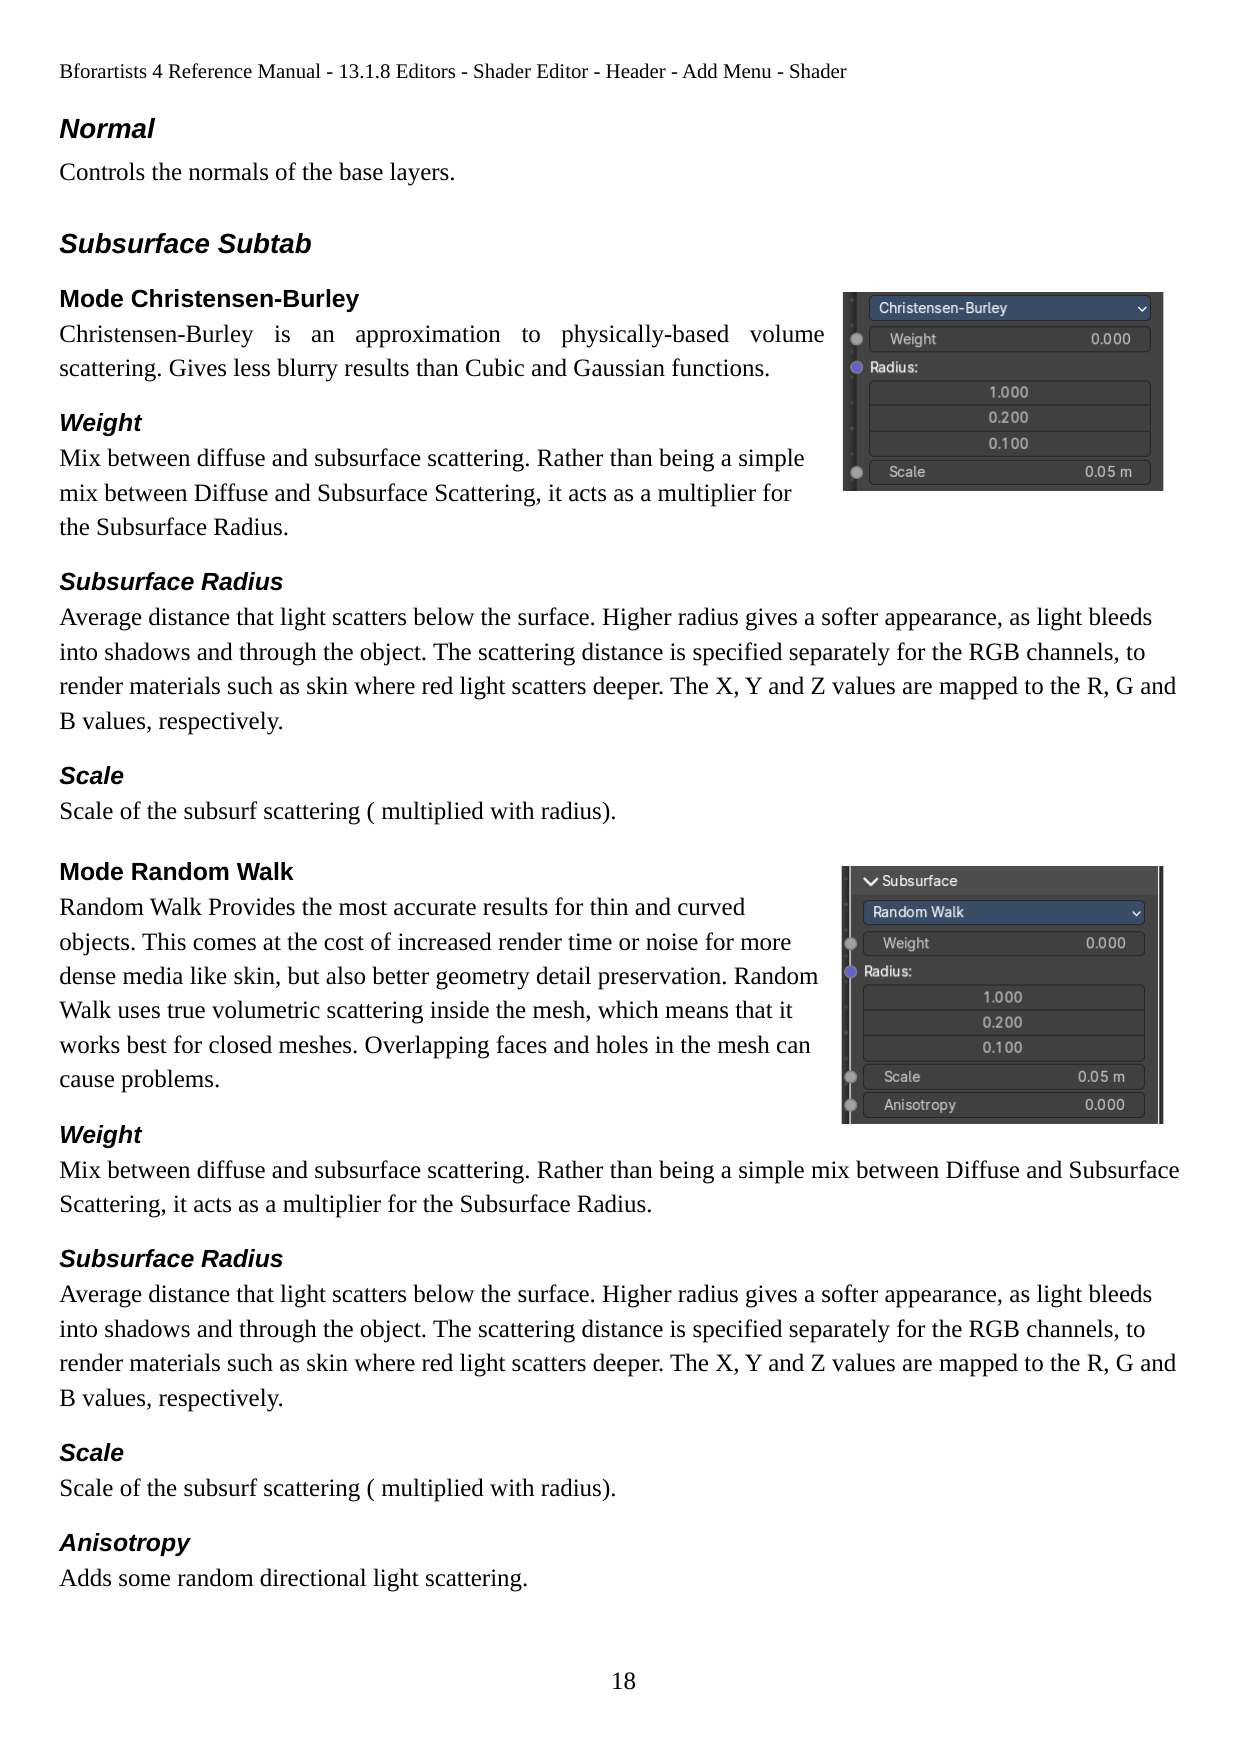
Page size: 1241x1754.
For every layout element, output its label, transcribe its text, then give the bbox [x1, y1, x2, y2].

picture [841, 866, 1164, 1124]
subtitle Mode Christensen-Burley [59, 284, 1181, 312]
text Random Walk Provides the most accurate results for thin and curved objects. This comes at the cost of increased render time or noise for more dense media like skin, but also better geometry detail preservation. Random Walk uses true volumetric scattering inside the mesh, which means that it works best for closed meshes. Overlapping faces and holes in the mesh can cause problems. [59, 892, 841, 1093]
subtitle Subsurface Radius [59, 567, 1181, 596]
subtitle Weight [59, 1120, 1181, 1148]
subtitle Mode Random Walk [59, 857, 1181, 886]
text Scale of the subsurf scattering ( multiplied with radius). [59, 796, 1181, 824]
picture [842, 292, 1164, 491]
subtitle Scale [59, 761, 1181, 789]
subtitle Subsurface Subtab [59, 227, 1181, 259]
text Adds some random directional light scattering. [59, 1563, 1181, 1592]
text Christensen-Burley is an approximation to physically-based volume scattering. Gives less blurry results than Cubic and Gaussian functions. [59, 319, 842, 382]
subtitle Subsurface Radius [59, 1244, 1181, 1273]
text Average distance that light scatters below the surface. Higher radius gives a softer appearance, as light bleeds into shadows and through the object. The scattering distance is specified separately for the RGB channels, to render materials such as skin where red light scatters deeper. The X, Y and Z values are mapped to the R, G and B values, respectively. [59, 1279, 1181, 1411]
subtitle Scale [59, 1438, 1181, 1467]
subtitle [1164, 408, 1181, 437]
subtitle Anisotropy [59, 1528, 1181, 1557]
subtitle Weight [59, 408, 842, 437]
text Mix between diffuse and subsurface scattering. Rather than being a simple mix between Diffuse and Subsurface Scattering, it acts as a multiplier for the Subsurface Radius. [59, 443, 1181, 541]
text Scale of the subsurf scattering ( multiplied with radius). [59, 1473, 1181, 1502]
text Average distance that light scatters below the surface. Higher radius gives a softer appearance, as light bleeds into shadows and through the object. The scattering distance is specified separately for the RGB channels, to render materials such as skin where red light scatters deeper. The X, Y and Z values are mapped to the R, G and B values, respectively. [59, 602, 1181, 734]
text Controls the normals of the base layers. [59, 157, 1181, 186]
subtitle Normal [59, 113, 1181, 144]
text Mix between diffuse and subsurface scattering. Rather than being a simple mix between Diffuse and Subsurface Scattering, it acts as a multiplier for the Subsurface Radius. [59, 1155, 1181, 1218]
